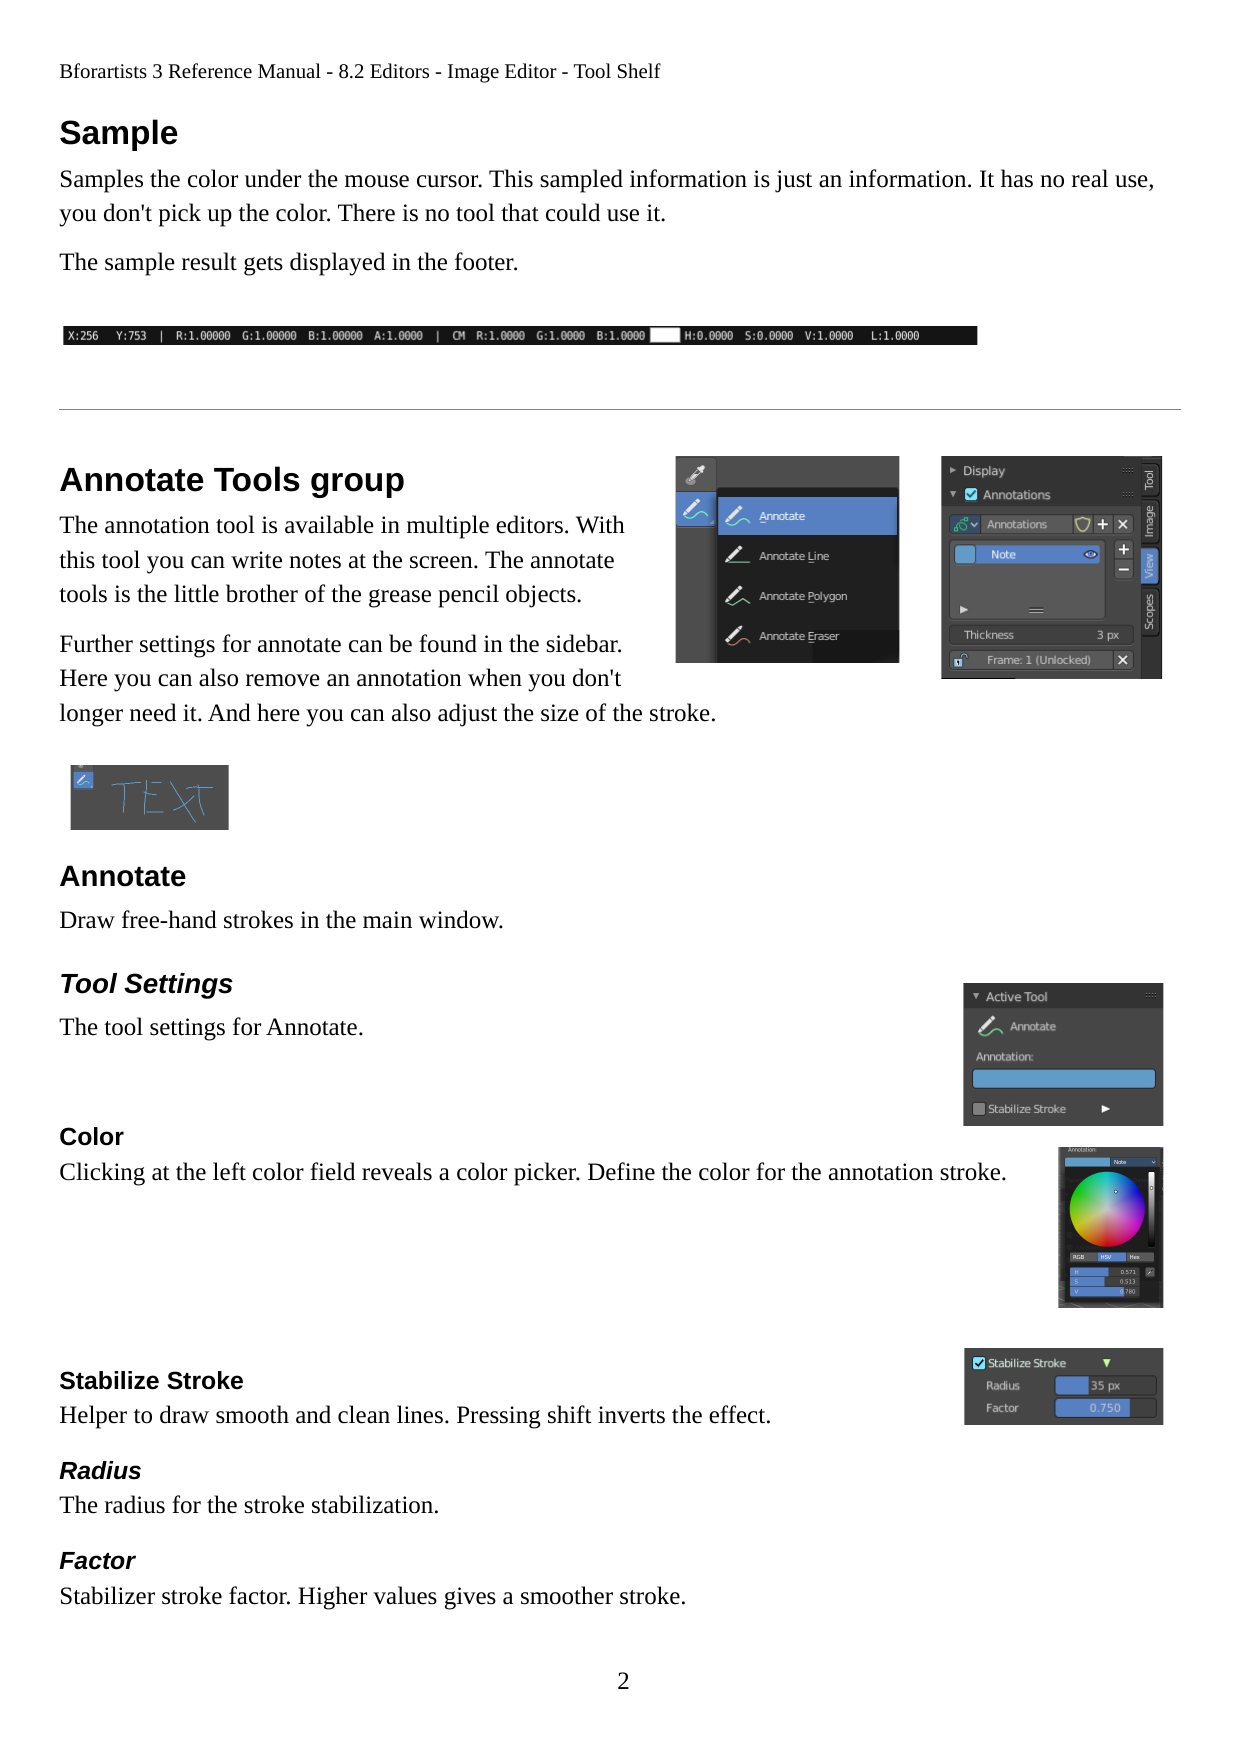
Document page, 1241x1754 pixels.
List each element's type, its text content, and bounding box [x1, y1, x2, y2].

text Further settings for annotate can be found in the sidebar. Here you can also remove an annotation when you don't longer need it. And here you can also adjust the size of the stroke. [59, 629, 1181, 726]
subtitle [900, 459, 941, 498]
subtitle [1164, 1366, 1181, 1394]
subtitle Radius [59, 1456, 1181, 1484]
picture [964, 1348, 1164, 1425]
text [900, 511, 941, 608]
subtitle Sample [59, 113, 1181, 151]
subtitle Factor [59, 1546, 1181, 1574]
subtitle Annotate Tools group [59, 459, 675, 498]
text Stabilizer stroke factor. Higher values gives a smoother stroke. [59, 1581, 1181, 1609]
picture [675, 456, 900, 663]
text Clicking at the left color field reveals a color picker. Define the color for the annotation stroke. [59, 1157, 1058, 1186]
picture [63, 326, 978, 345]
subtitle Tool Settings [59, 967, 1181, 999]
subtitle Annotate [59, 859, 1181, 893]
text Helper to draw smooth and clean lines. Pressing shift inverts the effect. [59, 1401, 1181, 1429]
text The annotation tool is available in multiple editors. With this tool you can write notes at the screen. The annotate tools is the little brother of the grease pencil objects. [59, 511, 675, 608]
subtitle [1163, 459, 1181, 498]
picture [1058, 1147, 1164, 1308]
picture [963, 983, 1164, 1126]
text The radius for the stroke stabilization. [59, 1491, 1181, 1519]
text Samples the color under the mouse cursor. This sampled information is just an information. It has no real use, you don't pick up the color. There is no tool that could use it. [59, 164, 1181, 227]
picture [941, 456, 1163, 679]
text The sample result gets displayed in the footer. [59, 247, 1181, 276]
picture [70, 765, 229, 830]
text The tool settings for Annotate. [59, 1012, 963, 1040]
subtitle Stabilize Stroke [59, 1366, 964, 1394]
subtitle Color [59, 1122, 1181, 1151]
text Draw free-hand strokes in the main window. [59, 906, 1181, 934]
